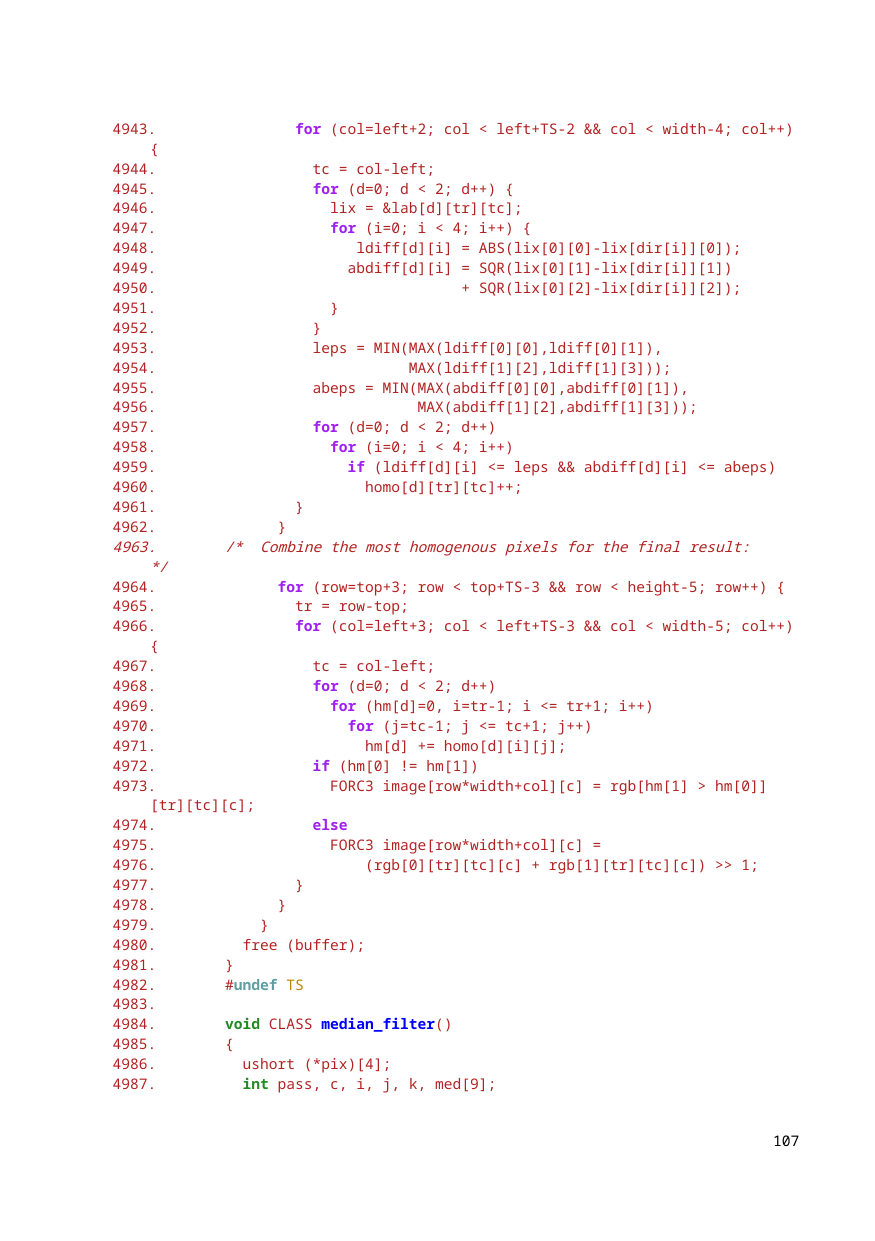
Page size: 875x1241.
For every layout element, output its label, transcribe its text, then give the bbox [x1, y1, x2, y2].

list } [112, 497, 799, 517]
list hm[d] += homo[d][i][j]; [112, 736, 799, 755]
list tc = col-left; [112, 656, 799, 676]
list FORC3 image[row*width+col][c] = [112, 835, 799, 855]
list for (j=tc-1; j <= tc+1; j++) [112, 716, 799, 736]
list #undef TS [112, 974, 799, 994]
list for (i=0; i < 4; i++) [112, 437, 799, 457]
list for (d=0; d < 2; d++) [112, 676, 799, 696]
list tc = col-left; [112, 158, 799, 178]
list tr = row-top; [112, 596, 799, 616]
list for (d=0; d < 2; d++) { [112, 178, 799, 198]
list lix = &lab[d][tr][tc]; [112, 198, 799, 218]
list else [112, 815, 799, 835]
list } [112, 875, 799, 895]
list for (i=0; i < 4; i++) { [112, 218, 799, 238]
list free (buffer); [112, 934, 799, 954]
list } [112, 298, 799, 318]
list /* Combine the most homogenous pixels for the final result: */ [112, 537, 799, 576]
list for (d=0; d < 2; d++) [112, 417, 799, 437]
list } [112, 895, 799, 914]
list homo[d][tr][tc]++; [112, 477, 799, 497]
list for (col=left+3; col < left+TS-3 && col < width-5; col++) { [112, 616, 799, 656]
list if (hm[0] != hm[1]) [112, 755, 799, 775]
list MAX(ldiff[1][2],ldiff[1][3])); [112, 357, 799, 377]
list for (col=left+2; col < left+TS-2 && col < width-4; col++) { [112, 119, 799, 158]
list ushort (*pix)[4]; [112, 1054, 799, 1074]
list MAX(abdiff[1][2],abdiff[1][3])); [112, 397, 799, 417]
list leps = MIN(MAX(ldiff[0][0],ldiff[0][1]), [112, 338, 799, 357]
list } [112, 318, 799, 338]
list { [112, 1034, 799, 1054]
list FORC3 image[row*width+col][c] = rgb[hm[1] > hm[0]][tr][tc][c]; [112, 775, 799, 815]
list abdiff[d][i] = SQR(lix[0][1]-lix[dir[i]][1]) [112, 258, 799, 278]
list } [112, 914, 799, 934]
list for (row=top+3; row < top+TS-3 && row < height-5; row++) { [112, 576, 799, 596]
list for (hm[d]=0, i=tr-1; i <= tr+1; i++) [112, 696, 799, 716]
list + SQR(lix[0][2]-lix[dir[i]][2]); [112, 278, 799, 298]
list void CLASS median_filter() [112, 1014, 799, 1034]
list abeps = MIN(MAX(abdiff[0][0],abdiff[0][1]), [112, 377, 799, 397]
list } [112, 954, 799, 974]
list } [112, 517, 799, 537]
list (rgb[0][tr][tc][c] + rgb[1][tr][tc][c]) >> 1; [112, 855, 799, 875]
list int pass, c, i, j, k, med[9]; [112, 1074, 799, 1094]
list if (ldiff[d][i] <= leps && abdiff[d][i] <= abeps) [112, 457, 799, 477]
list ldiff[d][i] = ABS(lix[0][0]-lix[dir[i]][0]); [112, 238, 799, 258]
